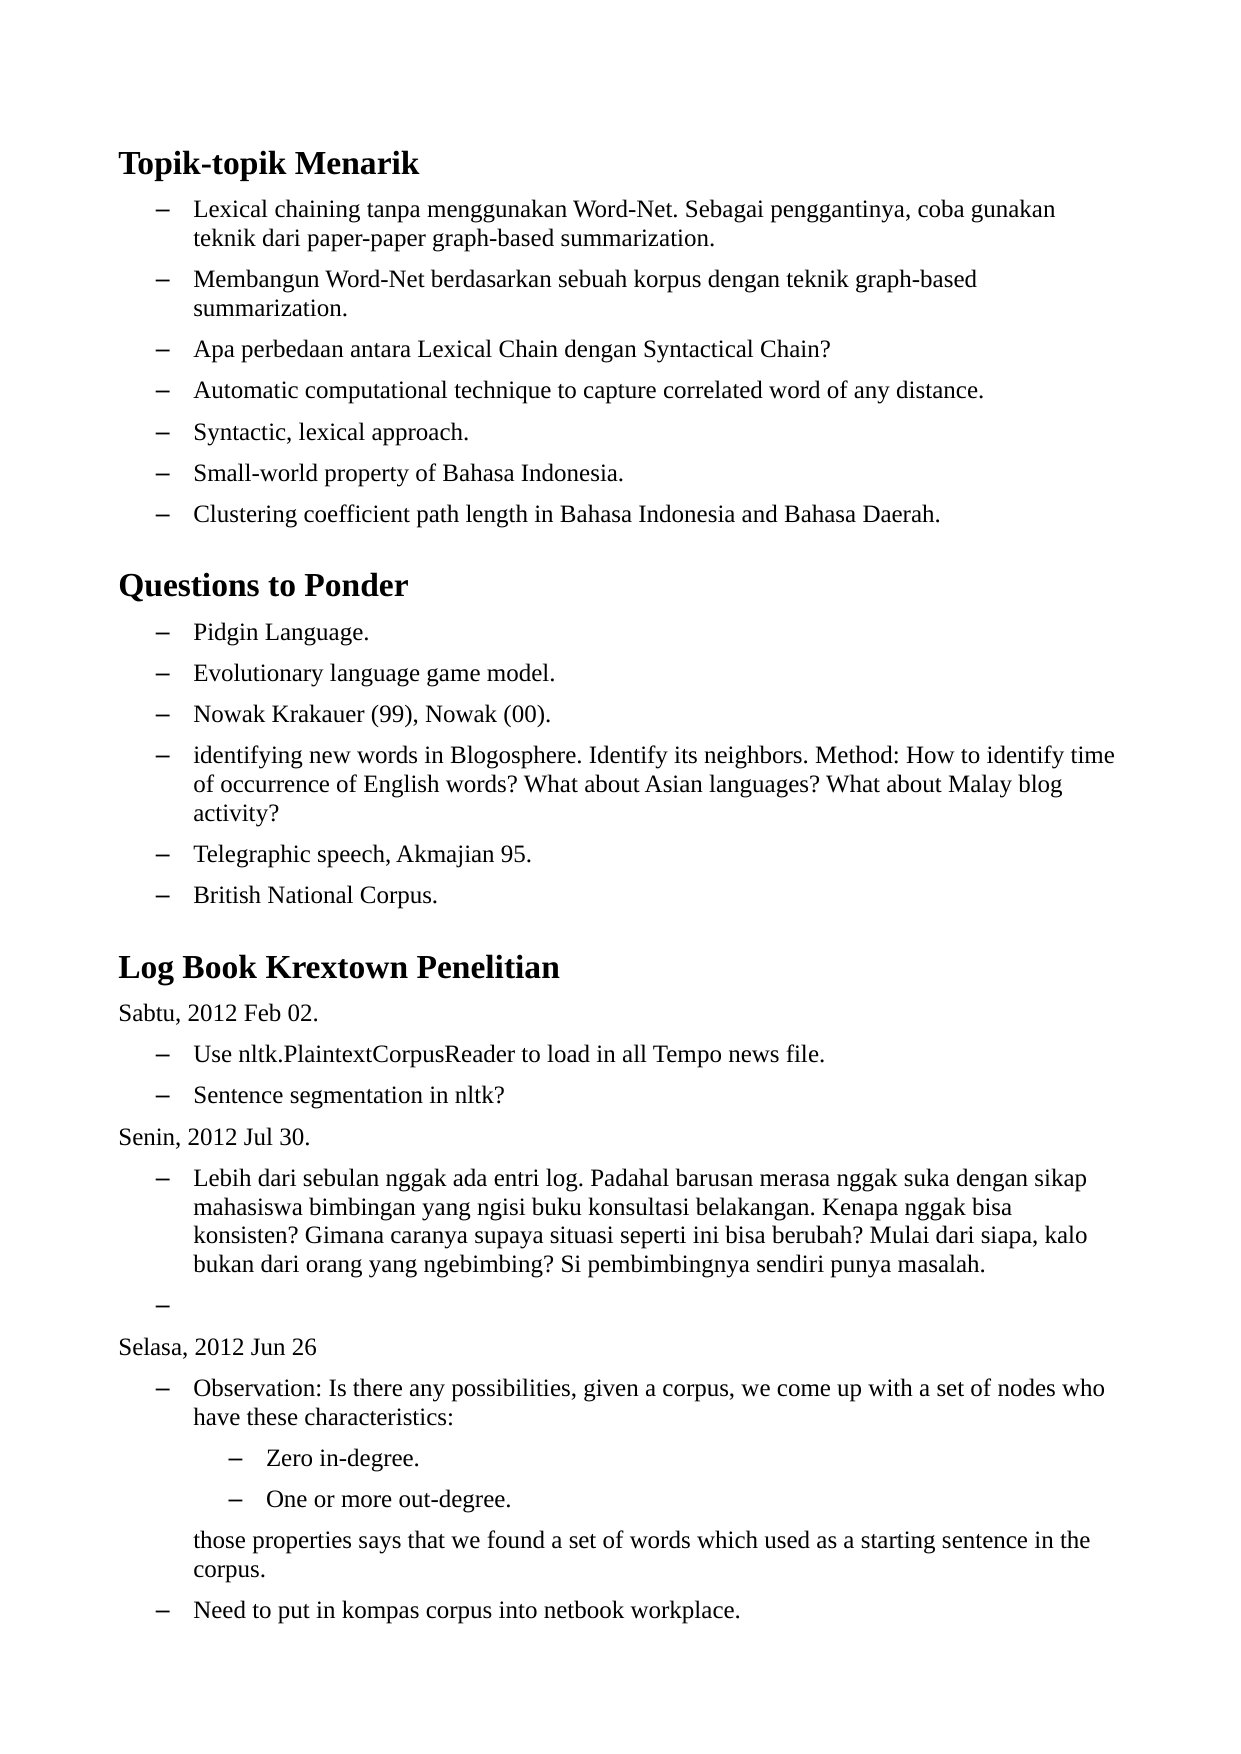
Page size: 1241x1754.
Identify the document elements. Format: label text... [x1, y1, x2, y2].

list Need to put in kompas corpus into netbook workplace. [156, 1595, 1122, 1624]
text Sabtu, 2012 Feb 02. [118, 998, 1122, 1027]
list British National Corpus. [156, 880, 1122, 909]
list Small-world property of Bahasa Indonesia. [156, 458, 1122, 487]
list Clustering coefficient path length in Bahasa Indonesia and Bahasa Daerah. [156, 499, 1122, 528]
list Membangun Word-Net berdasarkan sebuah korpus dengan teknik graph-based summarization. [156, 264, 1122, 322]
text Senin, 2012 Jul 30. [118, 1122, 1122, 1150]
list One or more out-degree. [228, 1484, 1122, 1513]
list Observation: Is there any possibilities, given a corpus, we come up with a set of nodes who have these characteristics: [156, 1373, 1122, 1430]
list Automatic computational technique to capture correlated word of any distance. [156, 376, 1122, 404]
list Pidgin Language. [156, 617, 1122, 645]
list Zero in-degree. [228, 1443, 1122, 1472]
subtitle Topik-topik Menarik [118, 143, 1122, 182]
list Evolutionary language game model. [156, 658, 1122, 687]
subtitle Log Book Krextown Penelitian [118, 947, 1122, 985]
list Lexical chaining tanpa menggunakan Word-Net. Sebagai penggantinya, coba gunakan teknik dari paper-paper graph-based summarization. [156, 194, 1122, 252]
list Telegraphic speech, Akmajian 95. [156, 839, 1122, 868]
list Nowak Krakauer (99), Nowak (00). [156, 699, 1122, 728]
text Selasa, 2012 Jun 26 [118, 1332, 1122, 1360]
list Apa perbedaan antara Lexical Chain dengan Syntactical Chain? [156, 334, 1122, 363]
list identifying new words in Blogosphere. Identify its neighbors. Method: How to identify time of occurrence of English words? What about Asian languages? What about Malay blog activity? [156, 740, 1122, 827]
list Use nltk.PlaintextCorpusReader to load in all Tempo news file. [156, 1039, 1122, 1068]
subtitle Questions to Ponder [118, 566, 1122, 604]
list those properties says that we found a set of words which used as a starting sentence in the corpus. [156, 1525, 1122, 1583]
list Sentence segmentation in nltk? [156, 1080, 1122, 1109]
list Lebih dari sebulan nggak ada entri log. Padahal barusan merasa nggak suka dengan sikap mahasiswa bimbingan yang ngisi buku konsultasi belakangan. Kenapa nggak bisa konsisten? Gimana caranya supaya situasi seperti ini bisa berubah? Mulai dari siapa, kalo bukan dari orang yang ngebimbing? Si pembimbingnya sendiri punya masalah. [156, 1163, 1122, 1278]
list Syntactic, lexical approach. [156, 417, 1122, 446]
